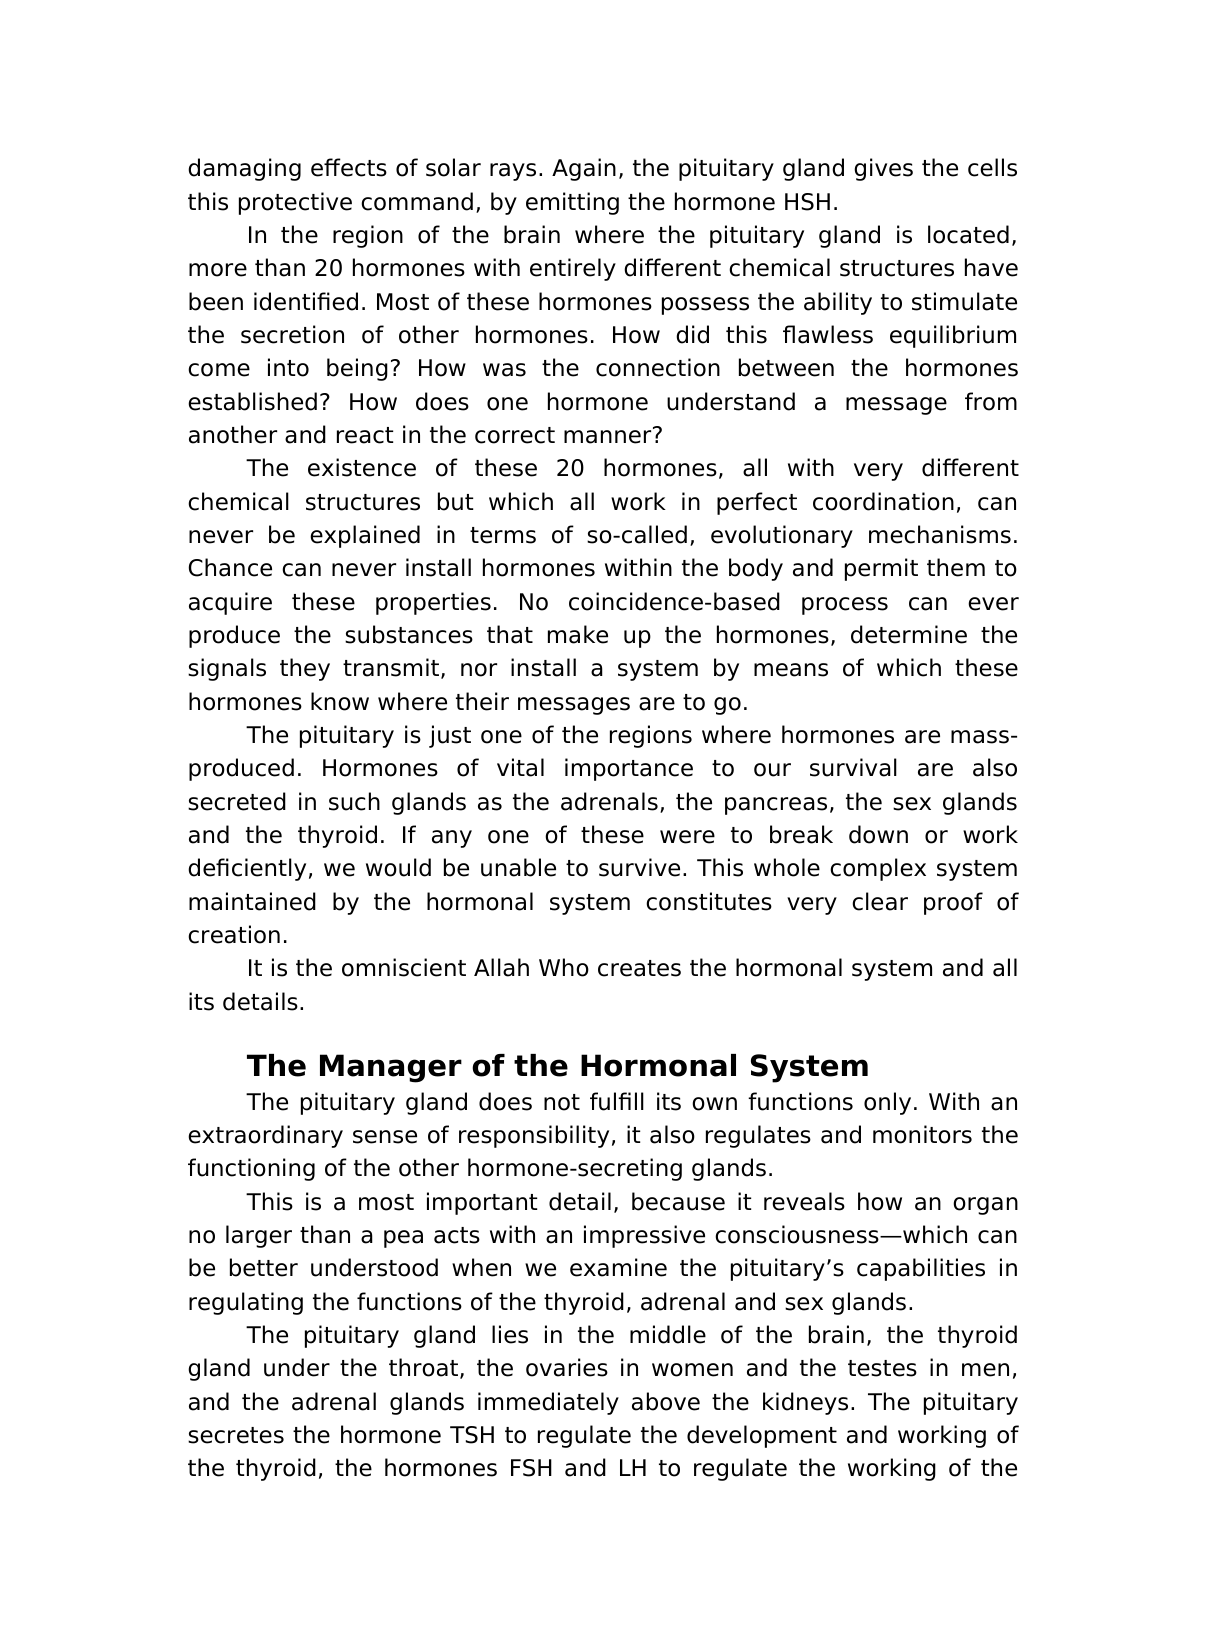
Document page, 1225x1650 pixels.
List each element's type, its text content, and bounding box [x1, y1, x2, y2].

text The Manager of the Hormonal System [187, 1050, 1020, 1083]
text The existence of these 20 hormones, all with very different chemical structures but which all work in perfect coordination, can never be explained in terms of so-called, evolutionary mechanisms. Chance can never install hormones within the body and permit them to acquire these properties. No coincidence-based process can ever produce the substances that make up the hormones, determine the signals they transmit, nor install a system by means of which these hormones know where their messages are to go. [187, 450, 1020, 717]
text It is the omniscient Allah Who creates the hormonal system and all its details. [187, 950, 1020, 1017]
text In the region of the brain where the pituitary gland is located, more than 20 hormones with entirely different chemical structures have been identified. Most of these hormones possess the ability to stimulate the secretion of other hormones. How did this flawless equilibrium come into being? How was the connection between the hormones established? How does one hormone understand a message from another and react in the correct manner? [187, 217, 1020, 450]
text The pituitary gland lies in the middle of the brain, the thyroid gland under the throat, the ovaries in women and the testes in men, and the adrenal glands immediately above the kidneys. The pituitary secretes the hormone TSH to regulate the development and working of the thyroid, the hormones FSH and LH to regulate the working of the [187, 1317, 1020, 1483]
text This is a most important detail, because it reveals how an organ no larger than a pea acts with an impressive consciousness—which can be better understood when we examine the pituitary’s capabilities in regulating the functions of the thyroid, adrenal and sex glands. [187, 1183, 1020, 1317]
text The pituitary is just one of the regions where hormones are mass-produced. Hormones of vital importance to our survival are also secreted in such glands as the adrenals, the pancreas, the sex glands and the thyroid. If any one of these were to break down or work deficiently, we would be unable to survive. This whole complex system maintained by the hormonal system constitutes very clear proof of creation. [187, 717, 1020, 950]
text The pituitary gland does not fulfill its own functions only. With an extraordinary sense of responsibility, it also regulates and monitors the functioning of the other hormone-secreting glands. [187, 1083, 1020, 1183]
text damaging effects of solar rays. Again, the pituitary gland gives the cells this protective command, by emitting the hormone HSH. [187, 150, 1020, 217]
